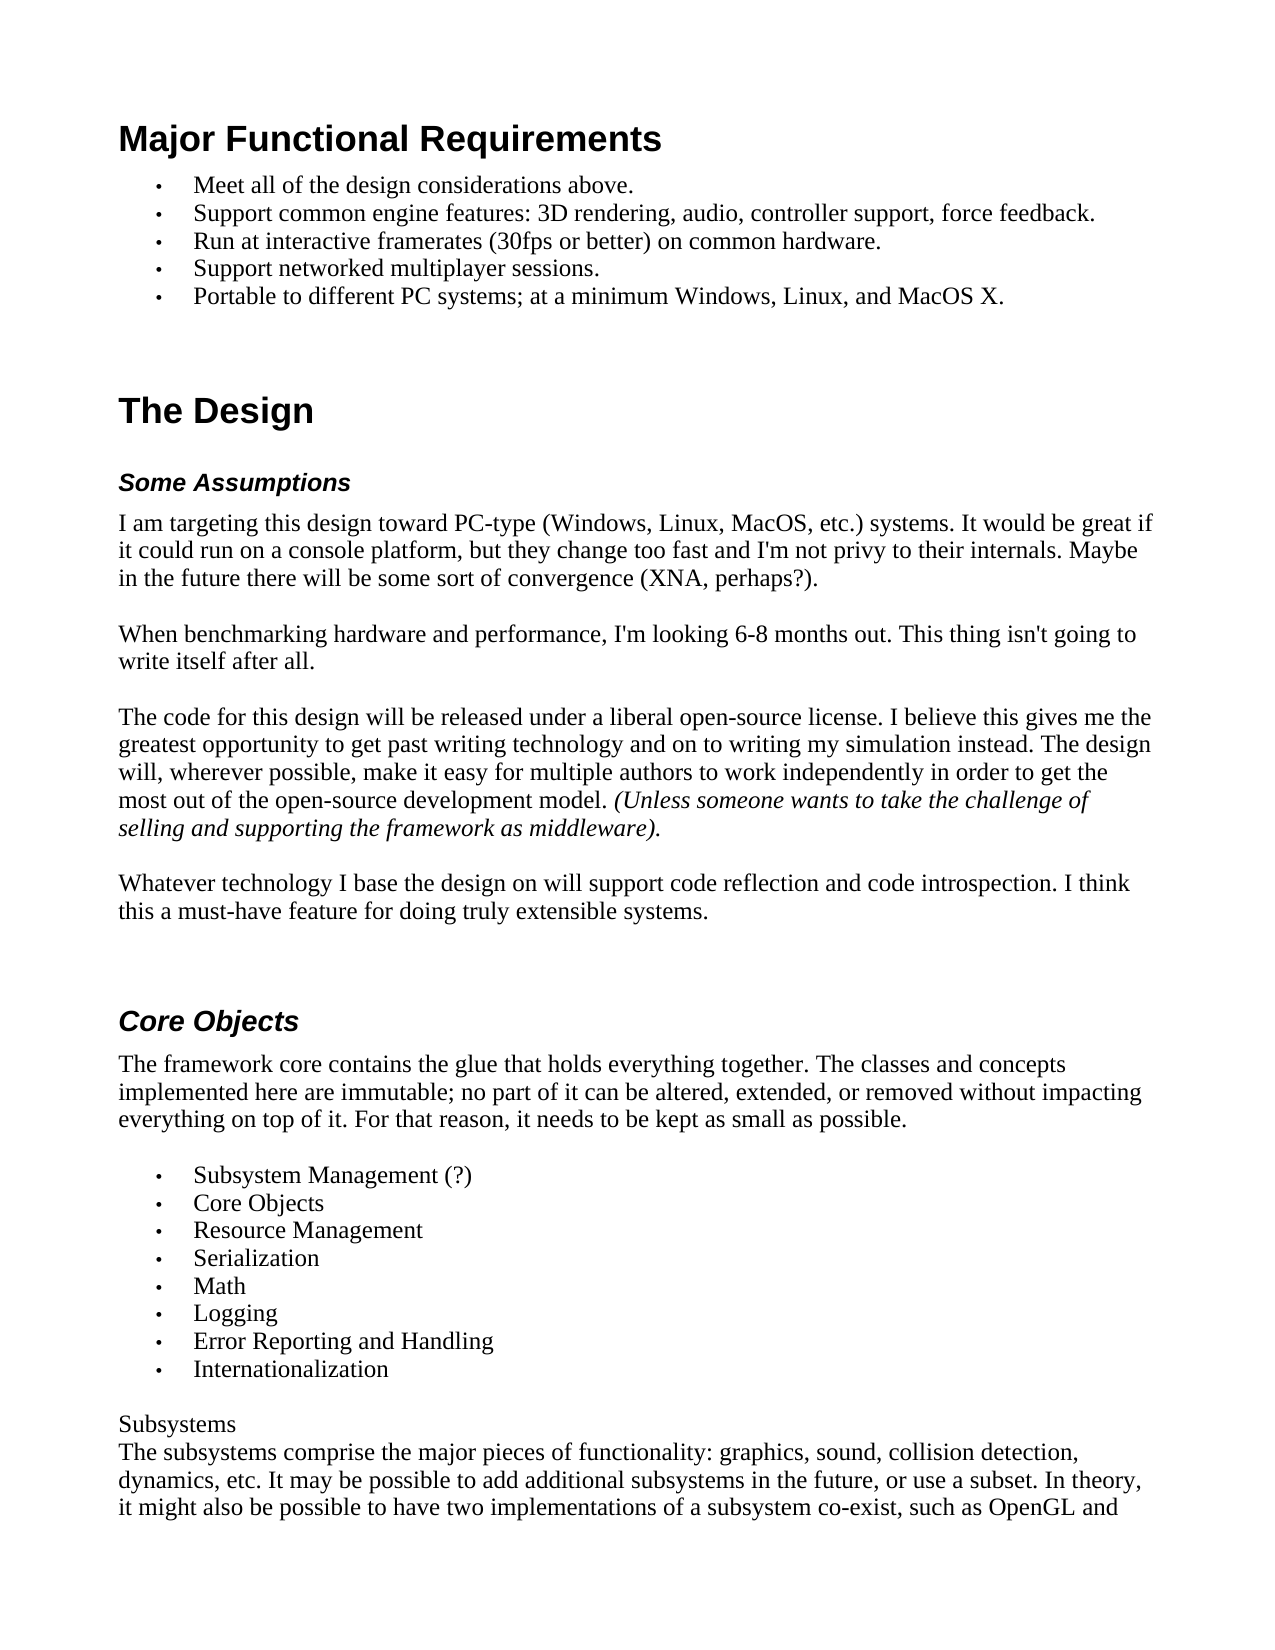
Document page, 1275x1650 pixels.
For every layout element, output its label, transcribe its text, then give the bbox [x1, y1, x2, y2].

list Logging [156, 1299, 1157, 1327]
text The code for this design will be released under a liberal open-source license. I believe this gives me the greatest opportunity to get past writing technology and on to writing my simulation instead. The design will, wherever possible, make it easy for multiple authors to work independently in order to get the most out of the open-source development model. (Unless someone wants to take the challenge of selling and supporting the framework as middleware). [118, 703, 1157, 841]
list Run at interactive framerates (30fps or better) on common hardware. [156, 227, 1157, 254]
subtitle Some Assumptions [118, 468, 1157, 496]
list Math [156, 1272, 1157, 1299]
subtitle Core Objects [118, 1005, 1157, 1038]
list Serialization [156, 1244, 1157, 1272]
list Internationalization [156, 1355, 1157, 1383]
text Subsystems [118, 1410, 1157, 1438]
subtitle Major Functional Requirements [118, 118, 1157, 159]
list Error Reporting and Handling [156, 1327, 1157, 1355]
list Core Objects [156, 1189, 1157, 1216]
text Whatever technology I base the design on will support code reflection and code introspection. I think this a must-have feature for doing truly extensible systems. [118, 869, 1157, 924]
text When benchmarking hardware and performance, I'm looking 6-8 months out. This thing isn't going to write itself after all. [118, 620, 1157, 675]
list Support common engine features: 3D rendering, audio, controller support, force feedback. [156, 199, 1157, 227]
list Subsystem Management (?) [156, 1161, 1157, 1189]
list Meet all of the design considerations above. [156, 171, 1157, 199]
list Resource Management [156, 1216, 1157, 1244]
list Support networked multiplayer sessions. [156, 254, 1157, 282]
subtitle The Design [118, 390, 1157, 431]
text I am targeting this design toward PC-type (Windows, Linux, MacOS, etc.) systems. It would be great if it could run on a console platform, but they change too fast and I'm not privy to their internals. Maybe in the future there will be some sort of convergence (XNA, perhaps?). [118, 509, 1157, 592]
list Portable to different PC systems; at a minimum Windows, Linux, and MacOS X. [156, 282, 1157, 310]
text The subsystems comprise the major pieces of functionality: graphics, sound, collision detection, dynamics, etc. It may be possible to add additional subsystems in the future, or use a subset. In theory, it might also be possible to have two implementations of a subsystem co-exist, such as OpenGL and [118, 1438, 1157, 1521]
text The framework core contains the glue that holds everything together. The classes and concepts implemented here are immutable; no part of it can be altered, extended, or removed without impacting everything on top of it. For that reason, it needs to be kept as small as possible. [118, 1050, 1157, 1133]
